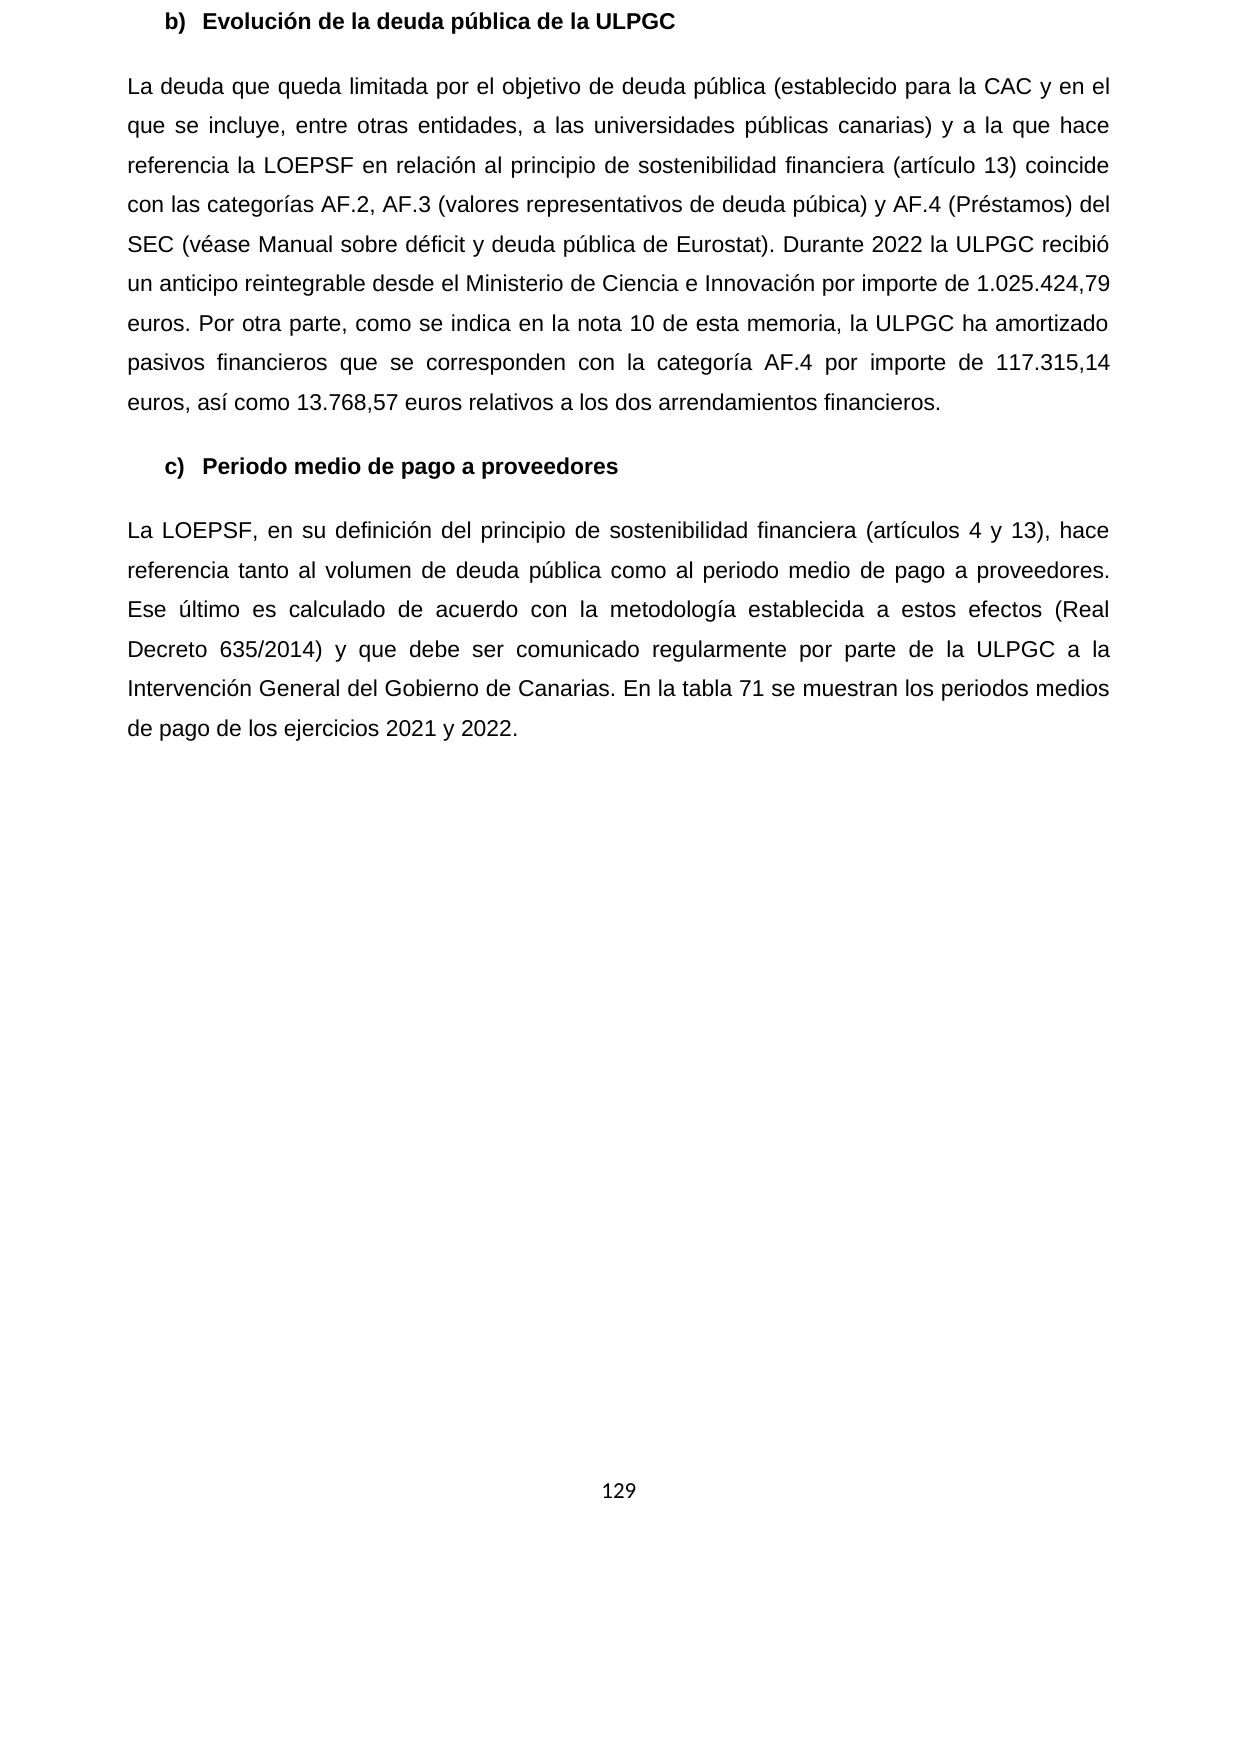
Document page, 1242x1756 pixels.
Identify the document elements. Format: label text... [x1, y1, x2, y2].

list Evolución de la deuda pública de la ULPGC [164, 8, 1171, 34]
text La LOEPSF, en su definición del principio de sostenibilidad financiera (artículos 4 y 13), hace referencia tanto al volumen de deuda pública como al periodo medio de pago a proveedores. Ese último es calculado de acuerdo con la metodología establecida a estos efectos (Real Decreto 635/2014) y que debe ser comunicado regularmente por parte de la ULPGC a la Intervención General del Gobierno de Canarias. En la tabla 71 se muestran los periodos medios de pago de los ejercicios 2021 y 2022. [127, 517, 1111, 741]
text La deuda que queda limitada por el objetivo de deuda pública (establecido para la CAC y en el que se incluye, entre otras entidades, a las universidades públicas canarias) y a la que hace referencia la LOEPSF en relación al principio de sostenibilidad financiera (artículo 13) coincide con las categorías AF.2, AF.3 (valores representativos de deuda púbica) y AF.4 (Préstamos) del SEC (véase Manual sobre déficit y deuda pública de Eurostat). Durante 2022 la ULPGC recibió un anticipo reintegrable desde el Ministerio de Ciencia e Innovación por importe de 1.025.424,79 euros. Por otra parte, como se indica en la nota 10 de esta memoria, la ULPGC ha amortizado pasivos financieros que se corresponden con la categoría AF.4 por importe de 117.315,14 euros, así como 13.768,57 euros relativos a los dos arrendamientos financieros. [127, 73, 1111, 415]
list Periodo medio de pago a proveedores [164, 453, 1171, 479]
text 129 [599, 1476, 638, 1504]
